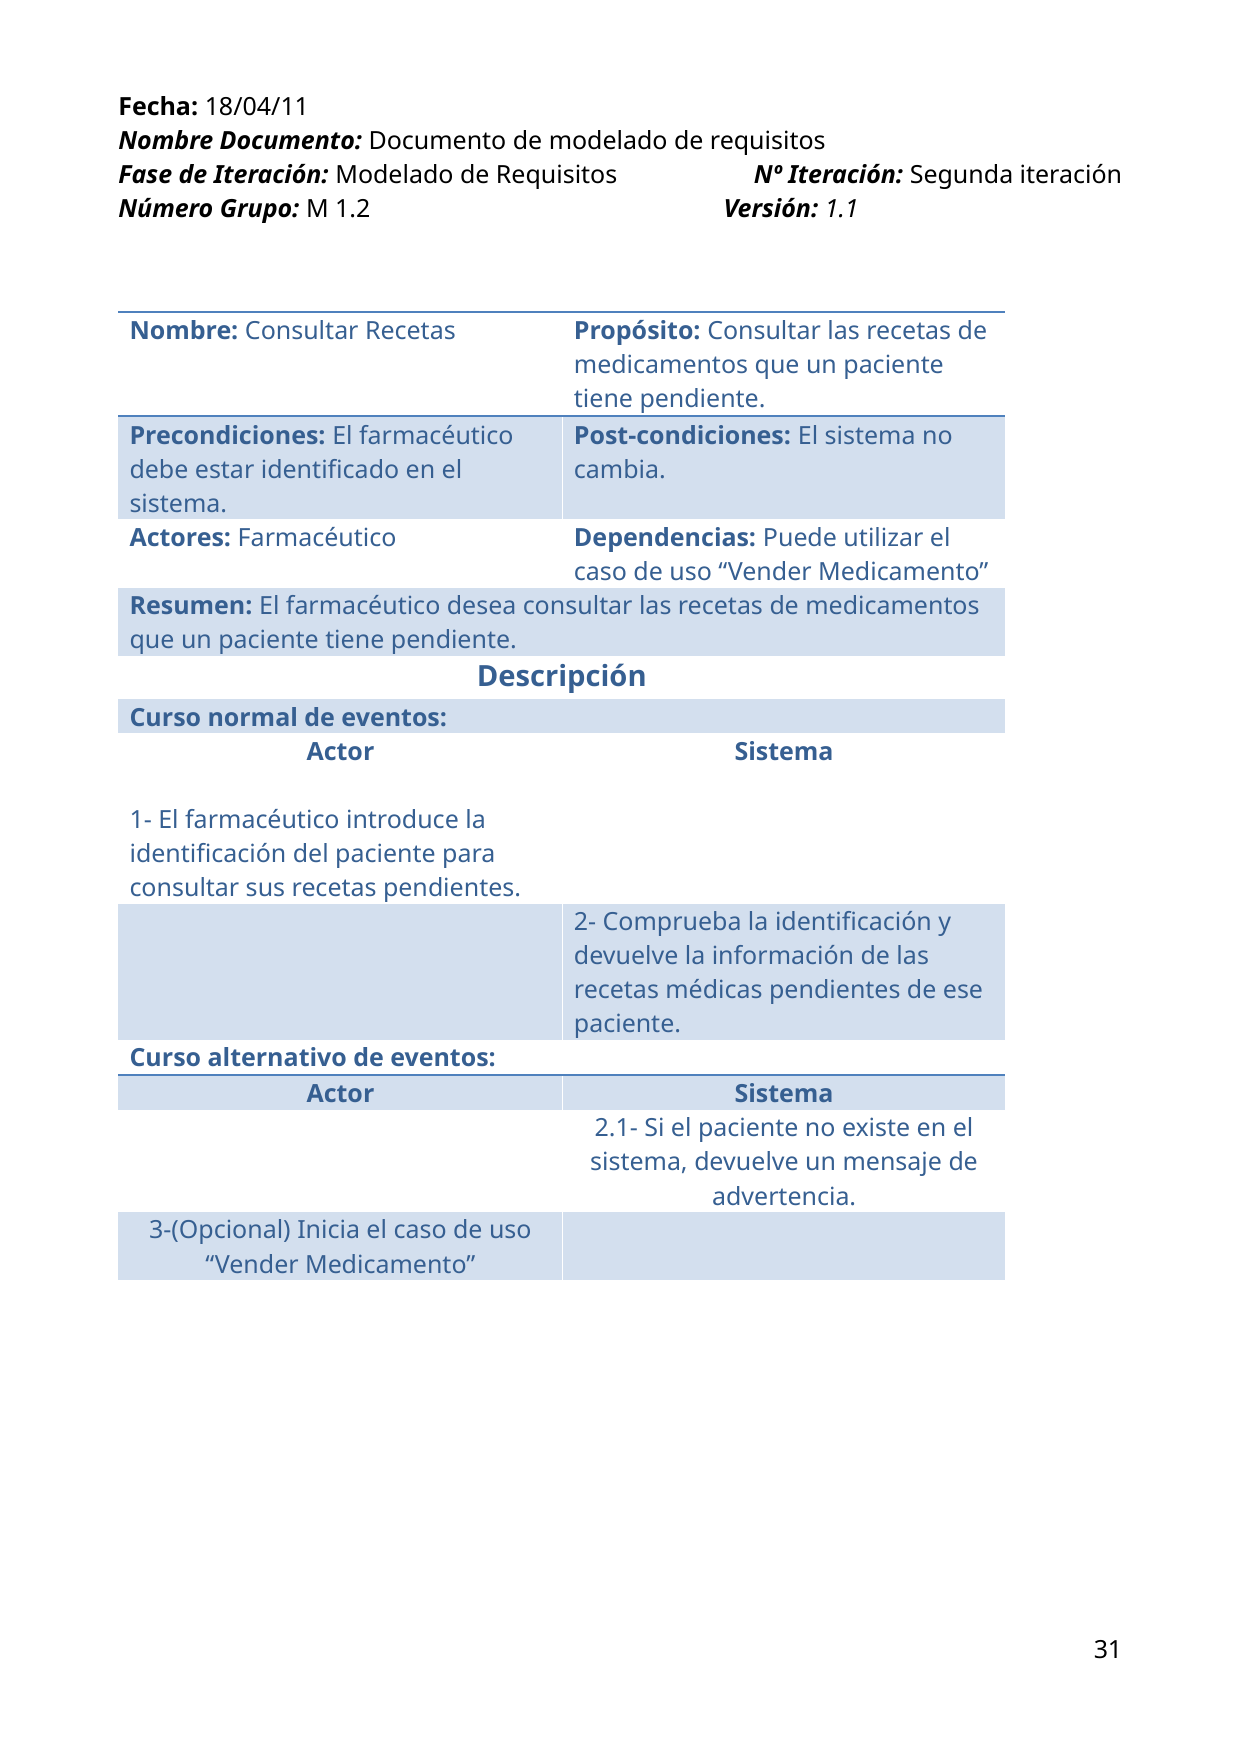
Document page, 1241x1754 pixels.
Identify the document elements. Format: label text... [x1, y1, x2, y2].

table_cell Actor [118, 1076, 562, 1110]
table_cell 1- El farmacéutico introduce la identificación del paciente para consultar sus recetas pendientes. [118, 801, 562, 903]
table_cell Actor [118, 733, 562, 801]
table_cell 2.1- Si el paciente no existe en el sistema, devuelve un mensaje de advertencia. [563, 1110, 1005, 1212]
table_cell Sistema [563, 1076, 1005, 1110]
table_cell Curso normal de eventos: [118, 699, 1005, 733]
table_cell [118, 904, 562, 1040]
table_header Nombre: Consultar Recetas [118, 313, 562, 415]
table_cell Actores: Farmacéutico [118, 520, 562, 588]
table_cell Dependencias: Puede utilizar el caso de uso “Vender Medicamento” [563, 520, 1005, 588]
table_cell [563, 1212, 1005, 1280]
table_cell Descripción [118, 656, 1005, 699]
table_cell Post-condiciones: El sistema no cambia. [563, 417, 1005, 519]
table_cell 2- Comprueba la identificación y devuelve la información de las recetas médicas pendientes de ese paciente. [563, 904, 1005, 1040]
table_cell Precondiciones: El farmacéutico debe estar identificado en el sistema. [118, 417, 562, 519]
table_cell Curso alternativo de eventos: [118, 1040, 1005, 1074]
table_header Propósito: Consultar las recetas de medicamentos que un paciente tiene pendiente. [563, 313, 1005, 415]
table_cell 3-(Opcional) Inicia el caso de uso “Vender Medicamento” [118, 1212, 562, 1280]
table_cell [118, 1110, 562, 1212]
table_cell [563, 801, 1005, 903]
table_cell Resumen: El farmacéutico desea consultar las recetas de medicamentos que un paciente tiene pendiente. [118, 588, 1005, 656]
table_cell Sistema [563, 733, 1005, 801]
